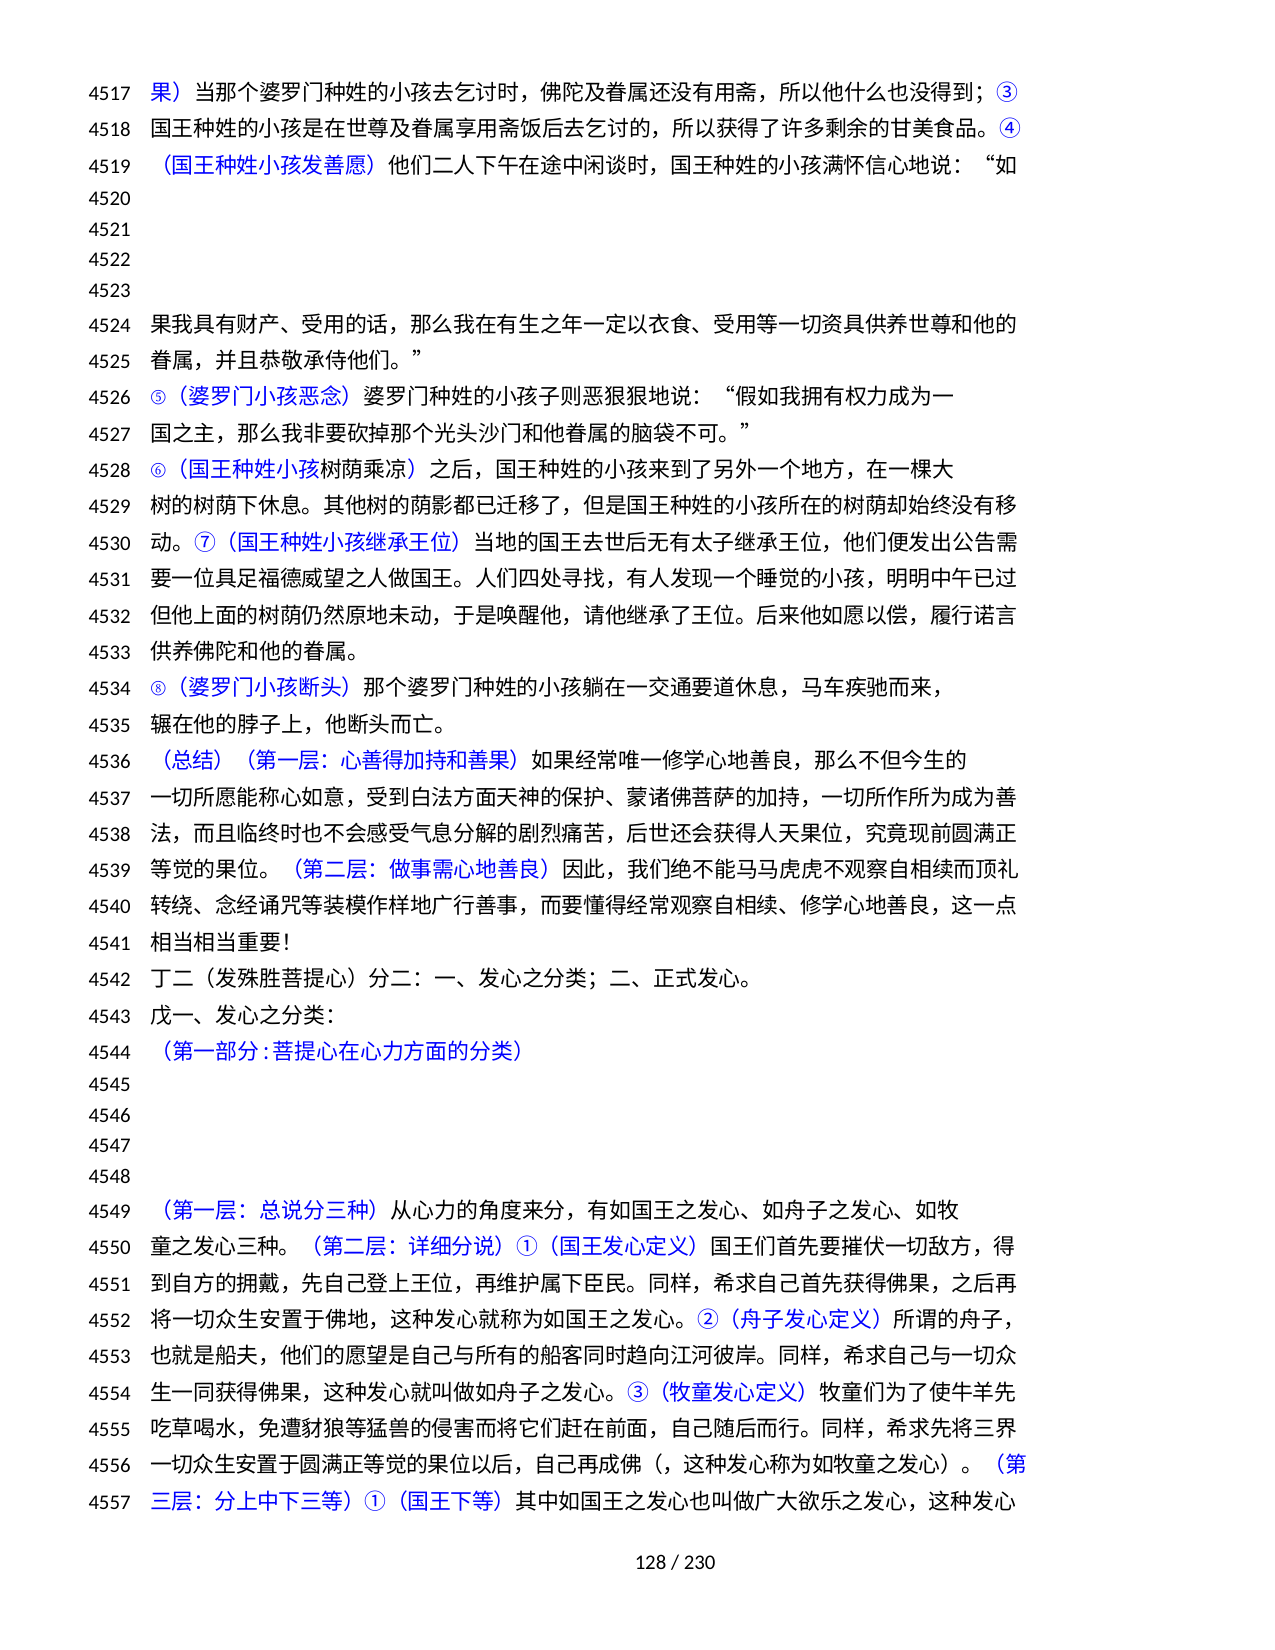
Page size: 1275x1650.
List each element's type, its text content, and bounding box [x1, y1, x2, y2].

text （国王种姓小孩发善愿）他们二人下午在途中闲谈时，国王种姓的小孩满怀信心地说：“如 [150, 148, 1200, 179]
text 国王种姓的小孩是在世尊及眷属享用斋饭后去乞讨的，所以获得了许多剩余的甘美食品。④ [150, 111, 1200, 143]
text 供养佛陀和他的眷属。 [150, 634, 1200, 666]
text 国之主，那么我非要砍掉那个光头沙门和他眷属的脑袋不可。” [150, 416, 1200, 447]
text 果）当那个婆罗门种姓的小孩去乞讨时，佛陀及眷属还没有用斋，所以他什么也没得到；③ [150, 75, 1200, 107]
text ⑧（婆罗门小孩断头）那个婆罗门种姓的小孩躺在一交通要道休息，马车疾驰而来， [150, 670, 1200, 702]
text 动。⑦（国王种姓小孩继承王位）当地的国王去世后无有太子继承王位，他们便发出公告需 [150, 525, 1200, 557]
text （第一层：总说分三种）从心力的角度来分，有如国王之发心、如舟子之发心、如牧 [150, 1193, 1200, 1224]
text 将一切众生安置于佛地，这种发心就称为如国王之发心。②（舟子发心定义）所谓的舟子， [150, 1302, 1200, 1334]
text 戊一、发心之分类： [150, 998, 1200, 1029]
text 到自方的拥戴，先自己登上王位，再维护属下臣民。同样，希求自己首先获得佛果，之后再 [150, 1266, 1200, 1297]
text 树的树荫下休息。其他树的荫影都已迁移了，但是国王种姓的小孩所在的树荫却始终没有移 [150, 488, 1200, 520]
text 等觉的果位。（第二层：做事需心地善良）因此，我们绝不能马马虎虎不观察自相续而顶礼 [150, 852, 1200, 884]
text 也就是船夫，他们的愿望是自己与所有的船客同时趋向江河彼岸。同样，希求自己与一切众 [150, 1338, 1200, 1370]
text 转绕、念经诵咒等装模作样地广行善事，而要懂得经常观察自相续、修学心地善良，这一点 [150, 888, 1200, 920]
text 但他上面的树荫仍然原地未动，于是唤醒他，请他继承了王位。后来他如愿以偿，履行诺言 [150, 598, 1200, 629]
text 法，而且临终时也不会感受气息分解的剧烈痛苦，后世还会获得人天果位，究竟现前圆满正 [150, 816, 1200, 847]
text ⑥（国王种姓小孩树荫乘凉）之后，国王种姓的小孩来到了另外一个地方，在一棵大 [150, 452, 1200, 484]
text 要一位具足福德威望之人做国王。人们四处寻找，有人发现一个睡觉的小孩，明明中午已过 [150, 561, 1200, 593]
text 丁二（发殊胜菩提心）分二：一、发心之分类；二、正式发心。 [150, 961, 1200, 993]
text 相当相当重要！ [150, 925, 1200, 957]
text 吃草喝水，免遭豺狼等猛兽的侵害而将它们赶在前面，自己随后而行。同样，希求先将三界 [150, 1411, 1200, 1443]
text 生一同获得佛果，这种发心就叫做如舟子之发心。③（牧童发心定义）牧童们为了使牛羊先 [150, 1375, 1200, 1406]
text 一切众生安置于圆满正等觉的果位以后，自己再成佛（，这种发心称为如牧童之发心）。（第 [150, 1447, 1200, 1479]
text （第一部分:菩提心在心力方面的分类） [150, 1034, 1200, 1066]
text 果我具有财产、受用的话，那么我在有生之年一定以衣食、受用等一切资具供养世尊和他的 [150, 307, 1200, 338]
text （总结）（第一层：心善得加持和善果）如果经常唯一修学心地善良，那么不但今生的 [150, 743, 1200, 775]
text 眷属，并且恭敬承侍他们。” [150, 343, 1200, 374]
text 一切所愿能称心如意，受到白法方面天神的保护、蒙诸佛菩萨的加持，一切所作所为成为善 [150, 779, 1200, 811]
text ⑤（婆罗门小孩恶念）婆罗门种姓的小孩子则恶狠狠地说：“假如我拥有权力成为一 [150, 379, 1200, 411]
text 辗在他的脖子上，他断头而亡。 [150, 707, 1200, 738]
text 三层：分上中下三等）①（国王下等）其中如国王之发心也叫做广大欲乐之发心，这种发心 [150, 1484, 1200, 1515]
text 童之发心三种。（第二层：详细分说）①（国王发心定义）国王们首先要摧伏一切敌方，得 [150, 1229, 1200, 1261]
